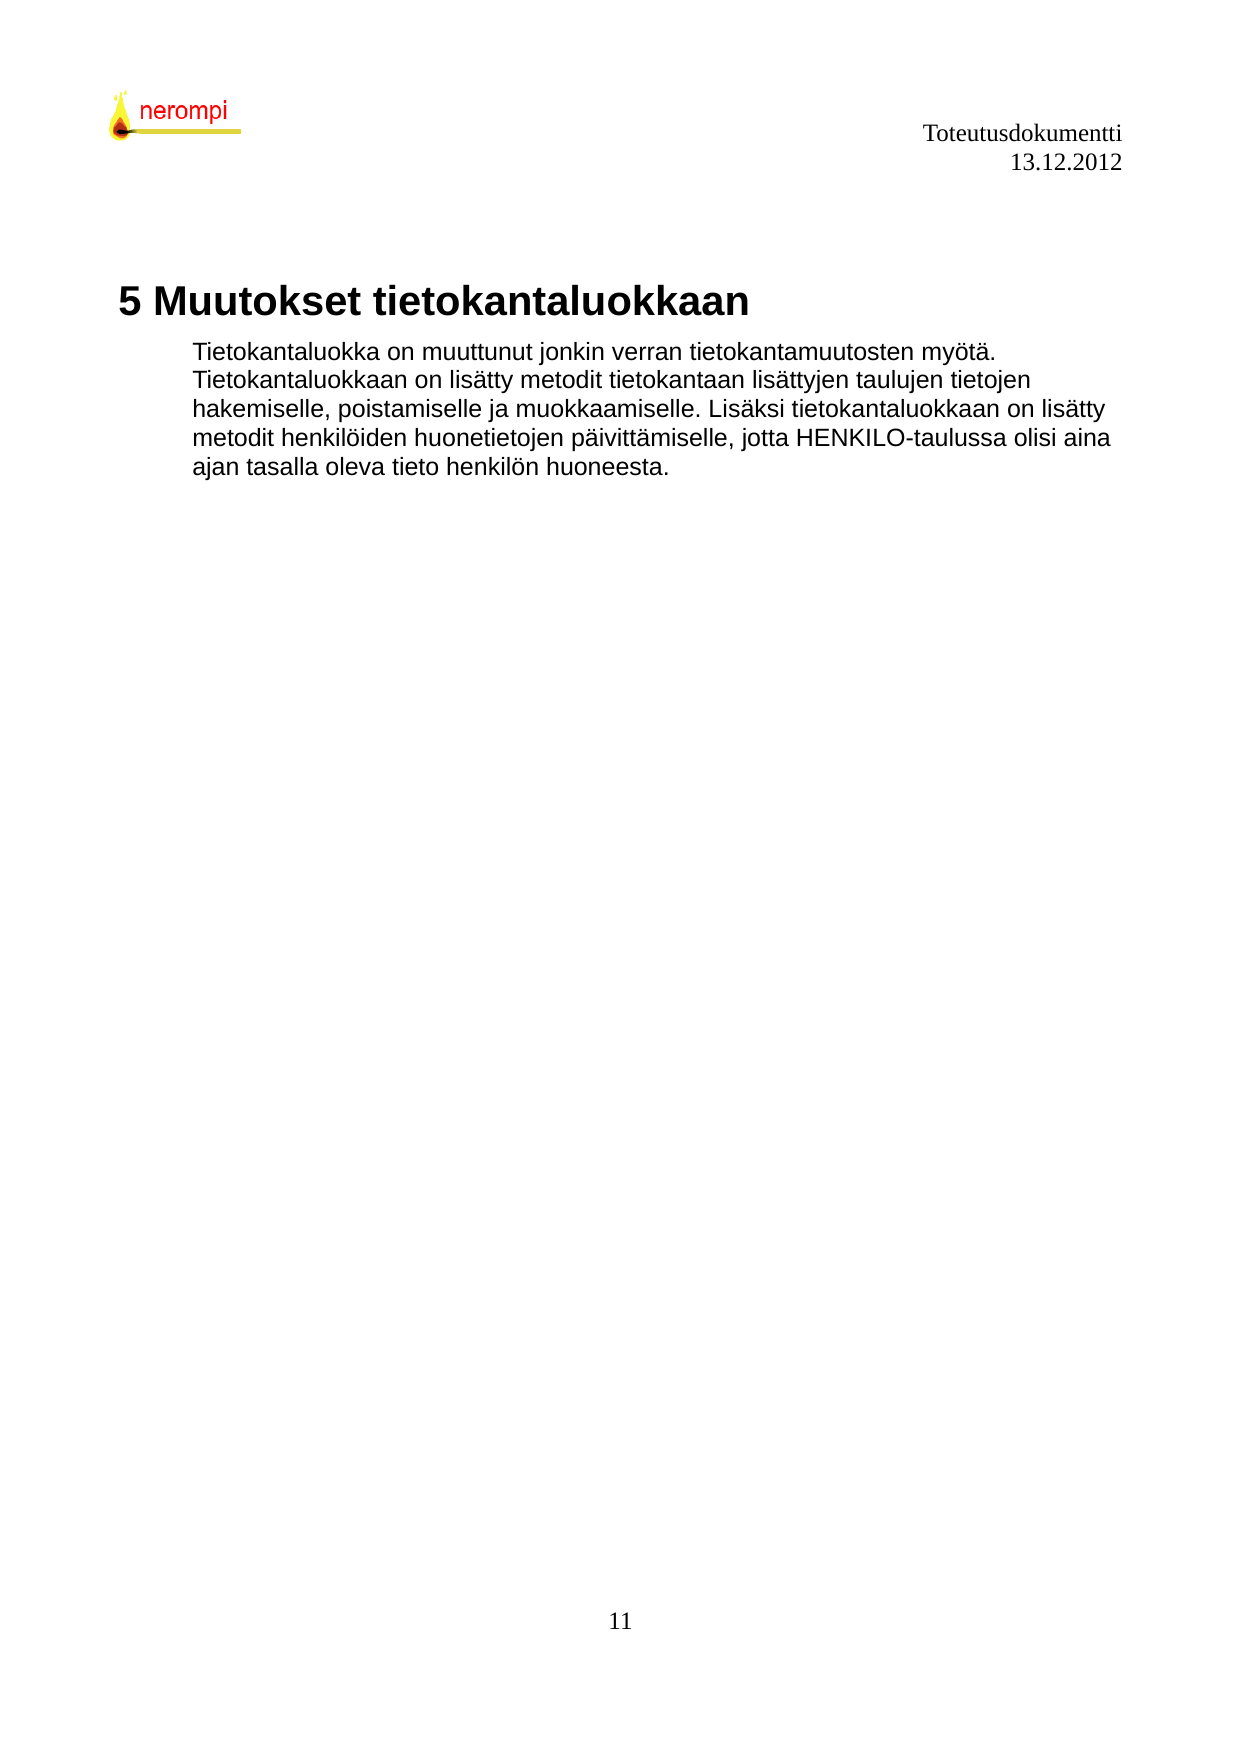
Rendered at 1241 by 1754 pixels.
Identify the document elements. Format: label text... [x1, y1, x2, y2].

picture [107, 86, 255, 145]
text Tietokantaluokka on muuttunut jonkin verran tietokantamuutosten myötä. Tietokantaluokkaan on lisätty metodit tietokantaan lisättyjen taulujen tietojen hakemiselle, poistamiselle ja muokkaamiselle. Lisäksi tietokantaluokkaan on lisätty metodit henkilöiden huonetietojen päivittämiselle, jotta HENKILO-taulussa olisi aina ajan tasalla oleva tieto henkilön huoneesta. [192, 337, 1122, 480]
subtitle 5 Muutokset tietokantaluokkaan [118, 276, 1122, 324]
